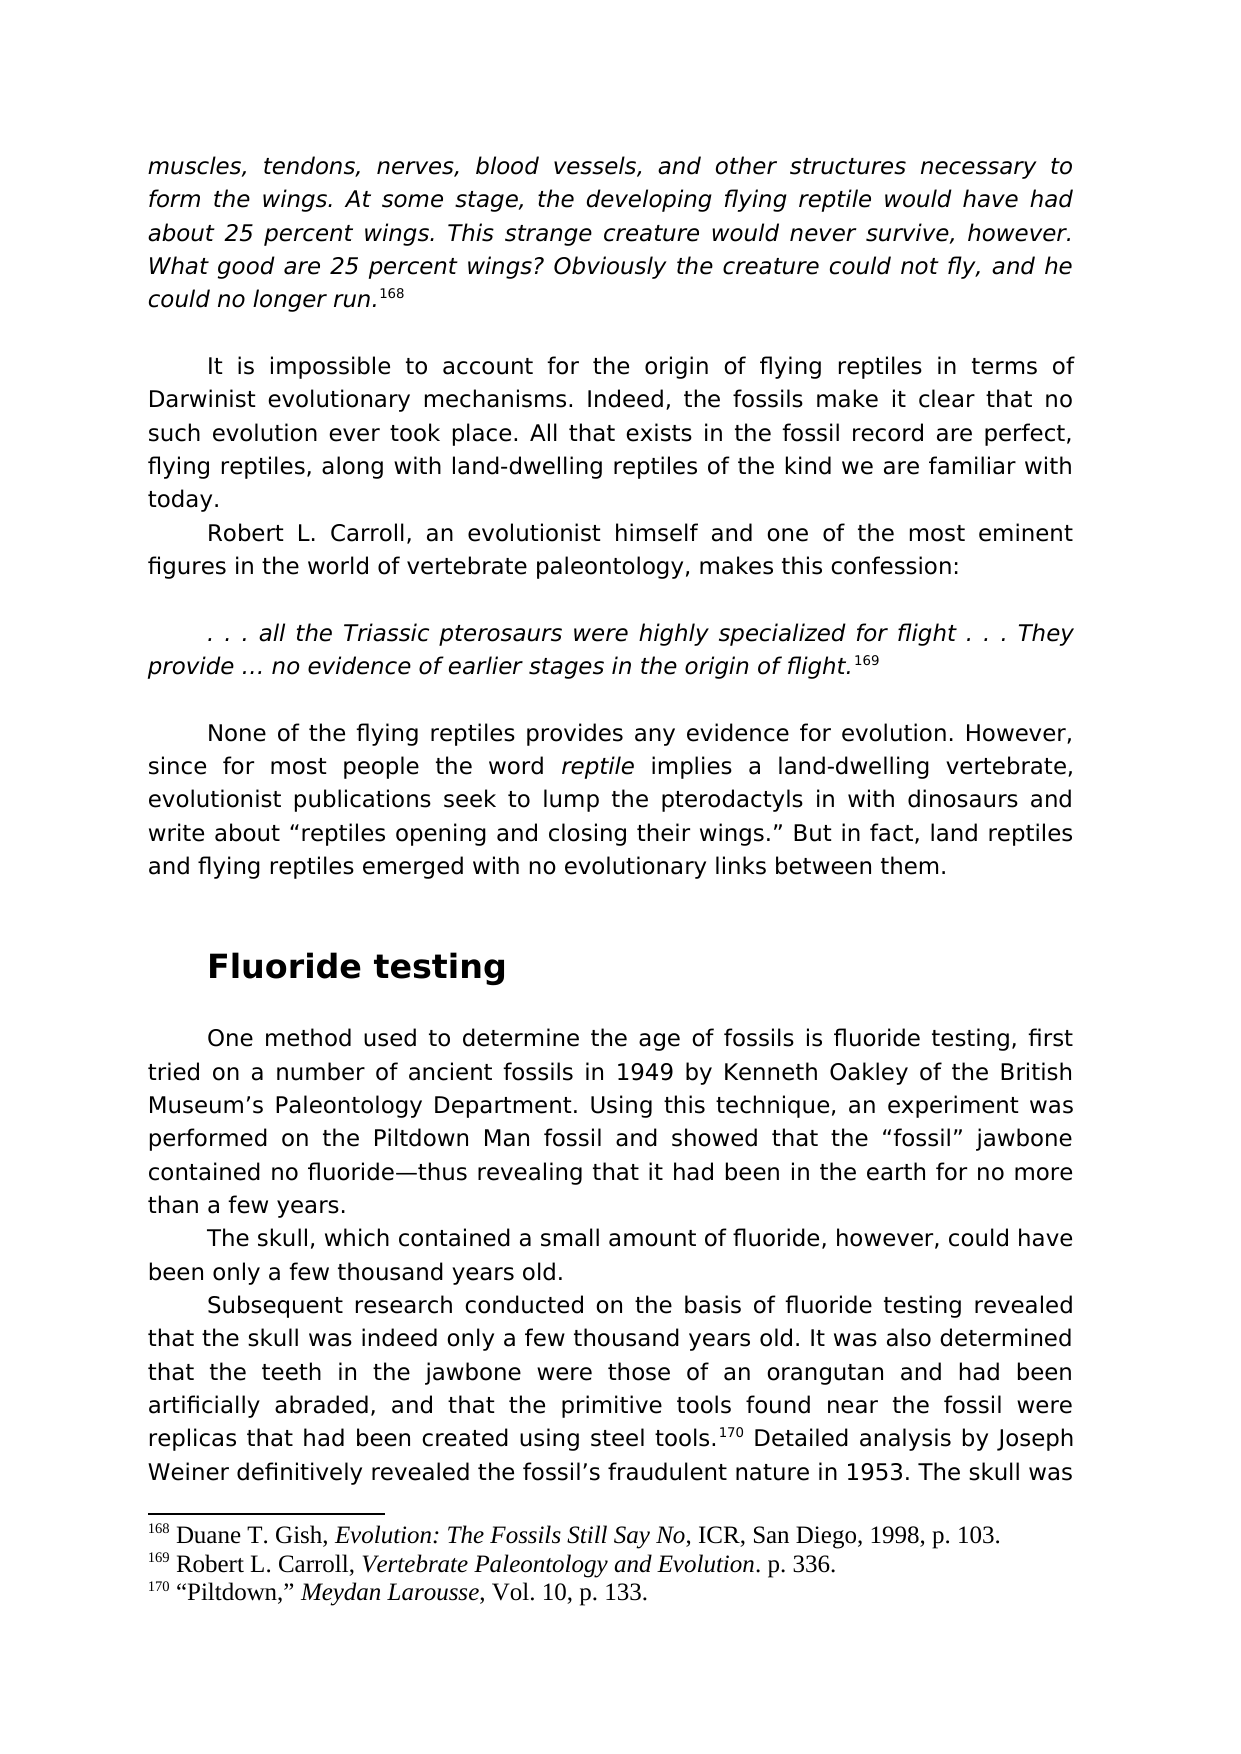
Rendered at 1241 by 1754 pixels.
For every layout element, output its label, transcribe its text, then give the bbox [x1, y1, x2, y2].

text Subsequent research conducted on the basis of fluoride testing revealed that the skull was indeed only a few thousand years old. It was also determined that the teeth in the jawbone were those of an orangutan and had been artificially abraded, and that the primitive tools found near the fossil were replicas that had been created using steel tools. Detailed analysis by Joseph Weiner definitively revealed the fossil’s fraudulent nature in 1953. The skull was [148, 1287, 1075, 1487]
text Duane T. Gish, Evolution: The Fossils Still Say No, ICR, San Diego, 1998, p. 103. [148, 1520, 1092, 1549]
text . . . all the Triassic pterosaurs were highly specialized for flight . . . They provide … no evidence of earlier stages in the origin of flight. [148, 614, 1075, 681]
text muscles, tendons, nerves, blood vessels, and other structures necessary to form the wings. At some stage, the developing flying reptile would have had about 25 percent wings. This strange creature would never survive, however. What good are 25 percent wings? Obviously the creature could not fly, and he could no longer run. [148, 148, 1075, 314]
text One method used to determine the age of fossils is fluoride testing, first tried on a number of ancient fossils in 1949 by Kenneth Oakley of the British Museum’s Paleontology Department. Using this technique, an experiment was performed on the Piltdown Man fossil and showed that the “fossil” jawbone contained no fluoride—thus revealing that it had been in the earth for no more than a few years. [148, 1020, 1075, 1220]
text Robert L. Carroll, Vertebrate Paleontology and Evolution. p. 336. [148, 1549, 1092, 1577]
text The skull, which contained a small amount of fluoride, however, could have been only a few thousand years old. [148, 1220, 1075, 1287]
text Robert L. Carroll, an evolutionist himself and one of the most eminent figures in the world of vertebrate paleontology, makes this confession: [148, 514, 1075, 581]
text It is impossible to account for the origin of flying reptiles in terms of Darwinist evolutionary mechanisms. Indeed, the fossils make it clear that no such evolution ever took place. All that exists in the fossil record are perfect, flying reptiles, along with land-dwelling reptiles of the kind we are familiar with today. [148, 348, 1075, 514]
text None of the flying reptiles provides any evidence for evolution. However, since for most people the word reptile implies a land-dwelling vertebrate, evolutionist publications seek to lump the pterodactyls in with dinosaurs and write about “reptiles opening and closing their wings.” But in fact, land reptiles and flying reptiles emerged with no evolutionary links between them. [148, 714, 1075, 881]
text “Piltdown,” Meydan Larousse, Vol. 10, p. 133. [148, 1577, 1092, 1606]
text Fluoride testing [148, 948, 1075, 987]
